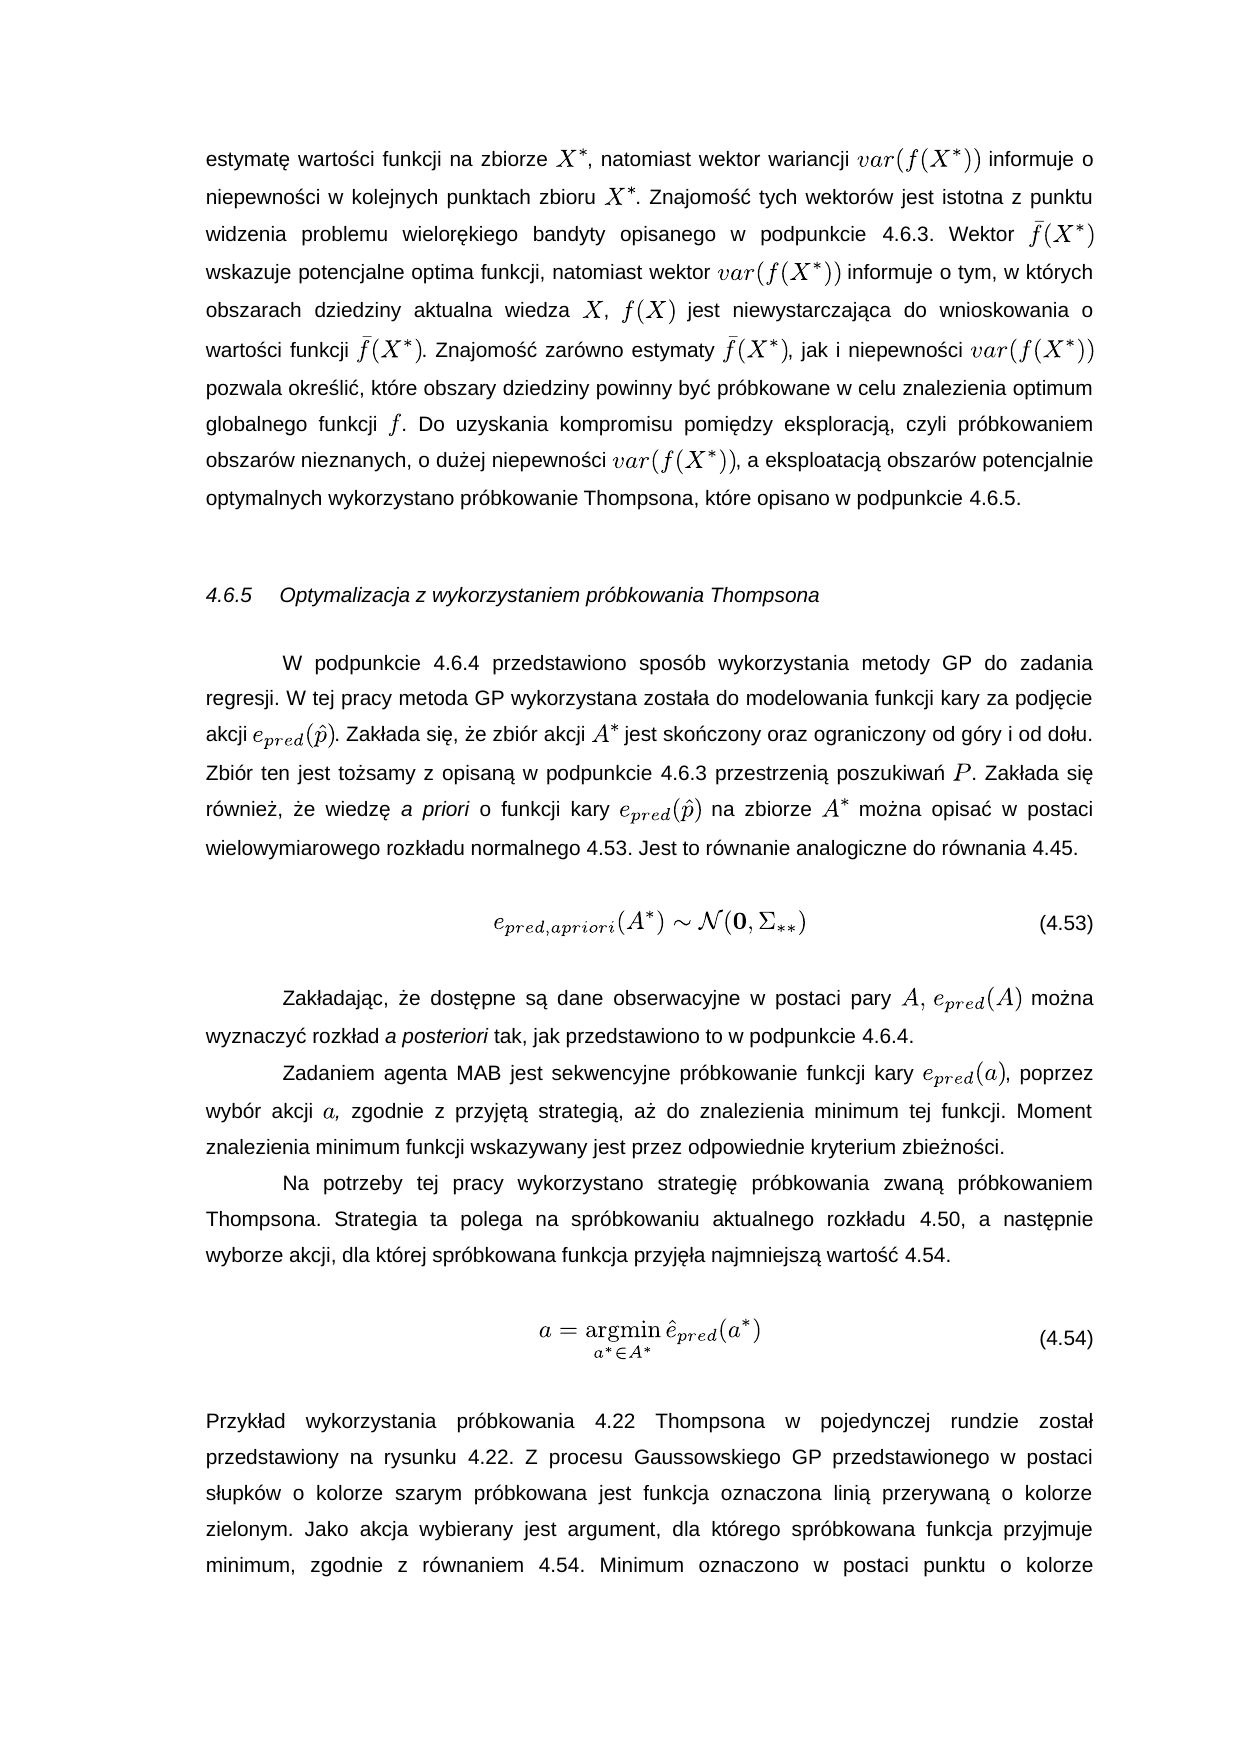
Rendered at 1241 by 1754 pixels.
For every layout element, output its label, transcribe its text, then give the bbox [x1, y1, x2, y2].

text Na potrzeby tej pracy wykorzystano strategię próbkowania zwaną próbkowaniem Thompsona. Strategia ta polega na spróbkowaniu aktualnego rozkładu 4.50, a następnie wyborze akcji, dla której spróbkowana funkcja przyjęła najmniejszą wartość 4.54. [206, 1171, 1093, 1267]
subtitle Optymalizacja z wykorzystaniem próbkowania Thompsona [206, 583, 1093, 607]
text W podpunkcie 4.6.4 przedstawiono sposób wykorzystania metody GP do zadania regresji. W tej pracy metoda GP wykorzystana została do modelowania funkcji kary za podjęcie akcji . Zakłada się, że zbiór akcji jest skończony oraz ograniczony od góry i od dołu. Zbiór ten jest tożsamy z opisaną w podpunkcie 4.6.3 przestrzenią poszukiwań . Zakłada się również, że wiedzę a priori o funkcji kary na zbiorze można opisać w postaci wielowymiarowego rozkładu normalnego 4.53. Jest to równanie analogiczne do równania 4.45. [206, 650, 1093, 859]
text estymatę wartości funkcji na zbiorze , natomiast wektor wariancji informuje o niepewności w kolejnych punktach zbioru . Znajomość tych wektorów jest istotna z punktu widzenia problemu wielorękiego bandyty opisanego w podpunkcie 4.6.3. Wektor wskazuje potencjalne optima funkcji, natomiast wektor informuje o tym, w których obszarach dziedziny aktualna wiedza , jest niewystarczająca do wnioskowania o wartości funkcji . Znajomość zarówno estymaty , jak i niepewności pozwala określić, które obszary dziedziny powinny być próbkowane w celu znalezienia optimum globalnego funkcji . Do uzyskania kompromisu pomiędzy eksploracją, czyli próbkowaniem obszarów nieznanych, o dużej niepewności , a eksploatacją obszarów potencjalnie optymalnych wykorzystano próbkowanie Thompsona, które opisano w podpunkcie 4.6.5. [206, 147, 1093, 510]
text [206, 909, 721, 936]
text (4.53) [724, 909, 1093, 936]
text Zakładając, że dostępne są dane obserwacyjne w postaci pary można wyznaczyć rozkład a posteriori tak, jak przedstawiono to w podpunkcie 4.6.4. [206, 986, 1093, 1048]
text (4.54) [206, 1316, 1093, 1359]
text Przykład wykorzystania próbkowania 4.22 Thompsona w pojedynczej rundzie został przedstawiony na rysunku 4.22. Z procesu Gaussowskiego GP przedstawionego w postaci słupków o kolorze szarym próbkowana jest funkcja oznaczona linią przerywaną o kolorze zielonym. Jako akcja wybierany jest argument, dla którego spróbkowana funkcja przyjmuje minimum, zgodnie z równaniem 4.54. Minimum oznaczono w postaci punktu o kolorze [206, 1409, 1093, 1576]
text Zadaniem agenta MAB jest sekwencyjne próbkowanie funkcji kary , poprzez wybór akcji , zgodnie z przyjętą strategią, aż do znalezienia minimum tej funkcji. Moment znalezienia minimum funkcji wskazywany jest przez odpowiednie kryterium zbieżności. [206, 1060, 1093, 1159]
